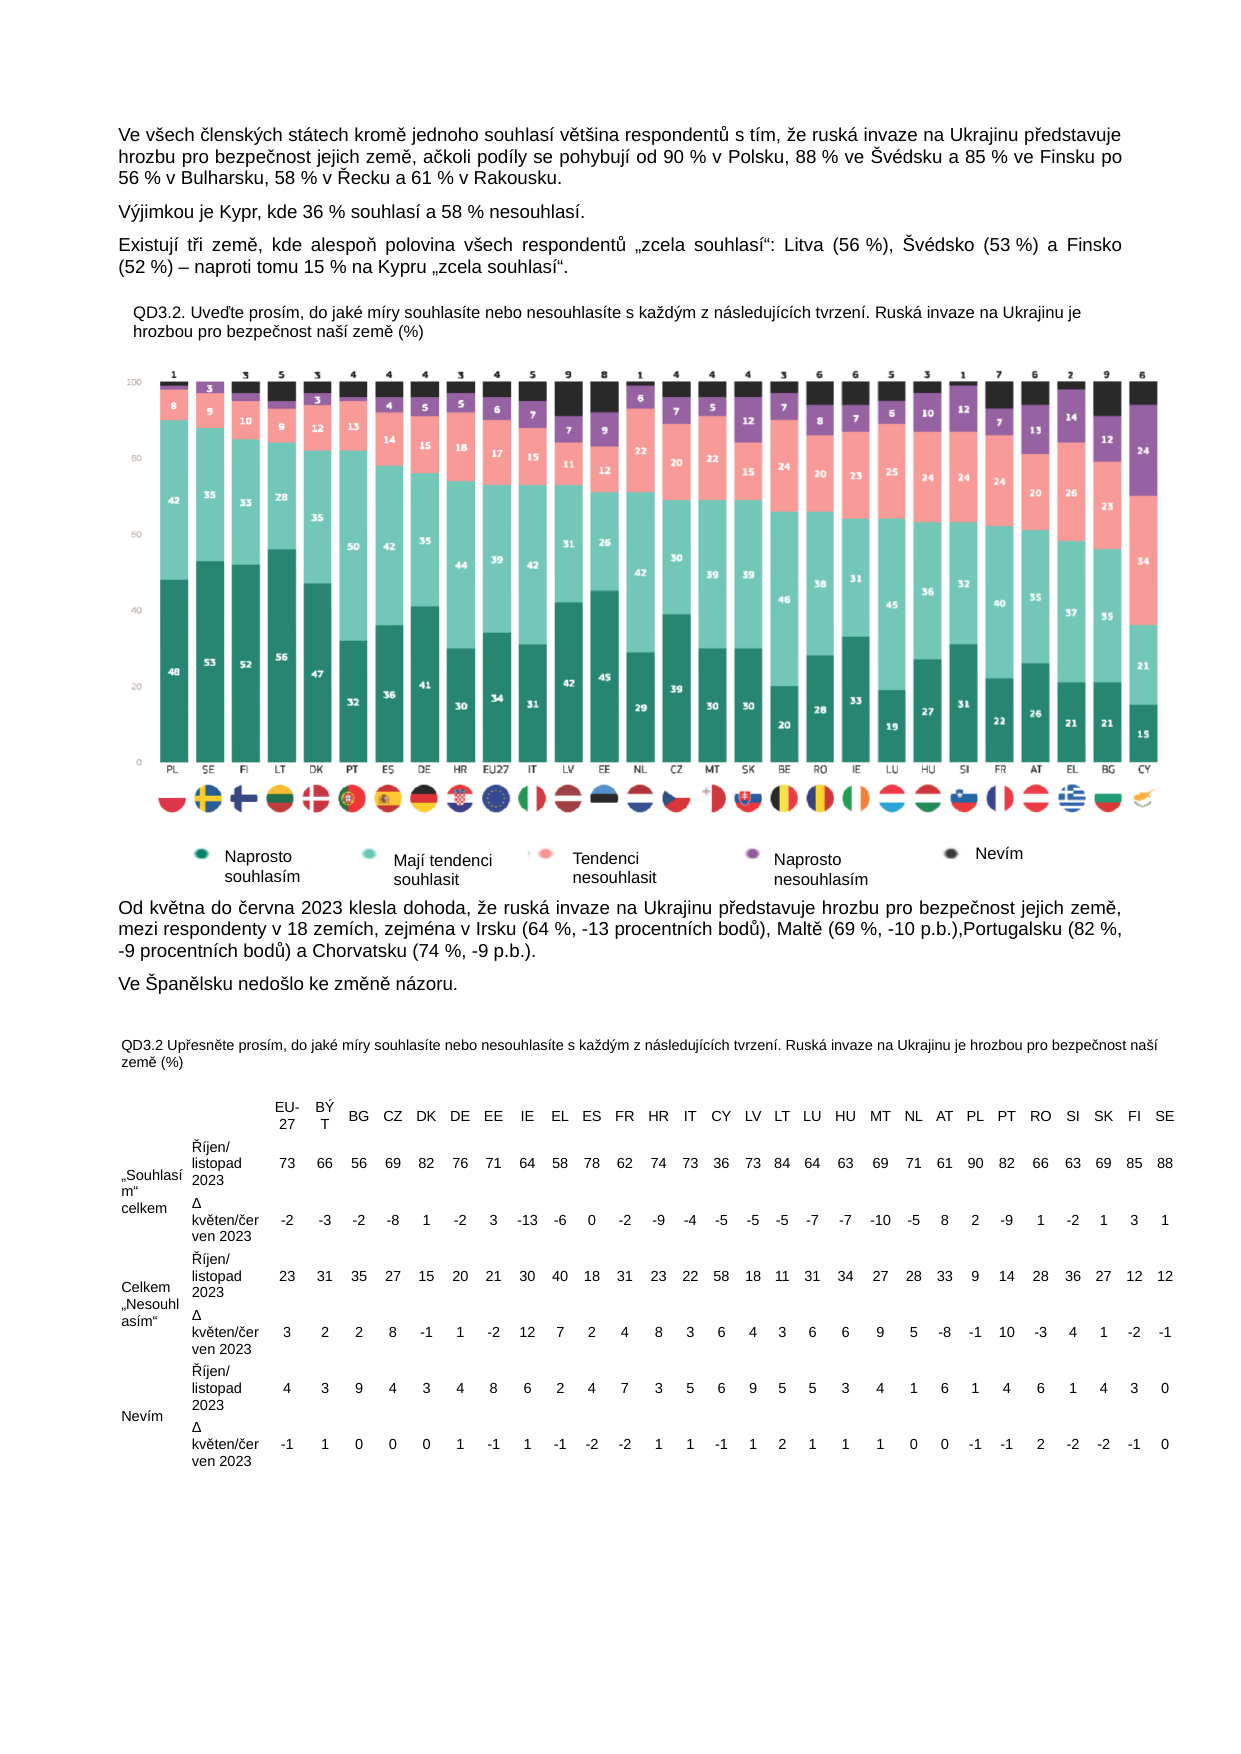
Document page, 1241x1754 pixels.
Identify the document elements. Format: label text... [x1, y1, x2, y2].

table_cell 85 [1120, 1135, 1148, 1192]
table_cell -5 [768, 1192, 796, 1248]
table_cell [863, 1074, 898, 1096]
table_cell NL [898, 1096, 929, 1135]
table_cell -10 [863, 1192, 898, 1248]
table_cell EL [545, 1096, 575, 1135]
table_cell SI [1059, 1096, 1087, 1135]
table_cell LV [738, 1096, 768, 1135]
table_cell [189, 1074, 266, 1096]
table_cell RO [1023, 1096, 1059, 1135]
table_cell FR [608, 1096, 641, 1135]
table_cell 1 [443, 1416, 477, 1472]
table_cell [1120, 1074, 1148, 1096]
table_cell 3 [768, 1304, 796, 1360]
table_cell 2 [768, 1416, 796, 1472]
table_cell 40 [545, 1248, 575, 1304]
table_cell 3 [641, 1360, 676, 1416]
table_cell 14 [991, 1248, 1023, 1304]
table_cell -2 [477, 1304, 510, 1360]
table_cell -3 [308, 1192, 341, 1248]
table_cell -3 [1023, 1304, 1059, 1360]
table_cell CZ [376, 1096, 409, 1135]
table_cell [1087, 1074, 1120, 1096]
table_cell -1 [1120, 1416, 1148, 1472]
table_cell -5 [704, 1192, 738, 1248]
table_cell 20 [443, 1248, 477, 1304]
table_cell 23 [266, 1248, 308, 1304]
table_cell [118, 1074, 189, 1096]
table_cell 0 [1149, 1360, 1181, 1416]
table_cell 1 [1087, 1192, 1120, 1248]
table_cell 36 [1059, 1248, 1087, 1304]
table_cell 71 [898, 1135, 929, 1192]
table_cell 0 [575, 1192, 608, 1248]
table_cell 4 [376, 1360, 409, 1416]
table_cell -7 [828, 1192, 863, 1248]
table_cell EU-27 [266, 1096, 308, 1135]
table_cell 4 [738, 1304, 768, 1360]
table_cell 1 [409, 1192, 443, 1248]
table_cell HR [641, 1096, 676, 1135]
table_cell 4 [266, 1360, 308, 1416]
table_cell 4 [863, 1360, 898, 1416]
table_cell [641, 1074, 676, 1096]
picture [179, 835, 966, 873]
table_cell 30 [510, 1248, 544, 1304]
table_cell FI [1120, 1096, 1148, 1135]
table_cell 62 [608, 1135, 641, 1192]
table_cell 82 [409, 1135, 443, 1192]
table_cell [1149, 1074, 1181, 1096]
table_cell 21 [477, 1248, 510, 1304]
table_cell 6 [704, 1360, 738, 1416]
text Ve Španělsku nedošlo ke změně názoru. [118, 973, 1122, 995]
table_cell 15 [409, 1248, 443, 1304]
table_cell [409, 1074, 443, 1096]
table_cell Δ květen/červen 2023 [189, 1304, 266, 1360]
table_cell -6 [545, 1192, 575, 1248]
table_cell -2 [608, 1192, 641, 1248]
table_cell -1 [960, 1416, 991, 1472]
table_cell 1 [1087, 1304, 1120, 1360]
table_cell 66 [308, 1135, 341, 1192]
table_cell 1 [641, 1416, 676, 1472]
table_cell 2 [960, 1192, 991, 1248]
table_cell 1 [1023, 1192, 1059, 1248]
table_cell 6 [1023, 1360, 1059, 1416]
table_cell BÝT [308, 1096, 341, 1135]
table_cell 36 [704, 1135, 738, 1192]
table_cell 0 [898, 1416, 929, 1472]
table_cell 0 [376, 1416, 409, 1472]
table_cell -2 [608, 1416, 641, 1472]
table_cell 58 [704, 1248, 738, 1304]
table_cell 4 [608, 1304, 641, 1360]
table_cell 3 [308, 1360, 341, 1416]
table_cell [738, 1074, 768, 1096]
table_cell 6 [704, 1304, 738, 1360]
table_cell 64 [796, 1135, 828, 1192]
table_cell 34 [828, 1248, 863, 1304]
table_cell 73 [266, 1135, 308, 1192]
table_cell -1 [477, 1416, 510, 1472]
table_cell [341, 1074, 376, 1096]
table_cell [575, 1074, 608, 1096]
table_cell 4 [575, 1360, 608, 1416]
table_cell LU [796, 1096, 828, 1135]
table_cell [308, 1074, 341, 1096]
table_cell 73 [738, 1135, 768, 1192]
table_header QD3.2 Upřesněte prosím, do jaké míry souhlasíte nebo nesouhlasíte s každým z následujících tvrzení. Ruská invaze na Ukrajinu je hrozbou pro bezpečnost naší země (%) [118, 1034, 1181, 1073]
table_cell -1 [545, 1416, 575, 1472]
table_cell 61 [929, 1135, 960, 1192]
table_cell 1 [308, 1416, 341, 1472]
table_cell Nevím [118, 1360, 189, 1472]
table_cell 8 [477, 1360, 510, 1416]
table_cell 82 [991, 1135, 1023, 1192]
table_cell -9 [991, 1192, 1023, 1248]
table_cell 1 [1149, 1192, 1181, 1248]
table_cell PT [991, 1096, 1023, 1135]
table_cell 64 [510, 1135, 544, 1192]
table_cell Celkem „Nesouhlasím“ [118, 1248, 189, 1360]
table_cell -5 [898, 1192, 929, 1248]
table_cell 1 [1059, 1360, 1087, 1416]
table_cell 9 [960, 1248, 991, 1304]
table_cell 1 [828, 1416, 863, 1472]
table_cell 8 [929, 1192, 960, 1248]
table_cell 35 [341, 1248, 376, 1304]
table_cell 5 [898, 1304, 929, 1360]
table_cell 27 [863, 1248, 898, 1304]
table_cell 0 [929, 1416, 960, 1472]
table_cell 6 [796, 1304, 828, 1360]
table_cell 71 [477, 1135, 510, 1192]
table_cell 23 [641, 1248, 676, 1304]
table_cell 2 [341, 1304, 376, 1360]
table_cell 9 [738, 1360, 768, 1416]
table_cell 66 [1023, 1135, 1059, 1192]
table_cell 1 [676, 1416, 704, 1472]
table_cell IE [510, 1096, 544, 1135]
table_cell [545, 1074, 575, 1096]
table_cell BG [341, 1096, 376, 1135]
table_cell -1 [409, 1304, 443, 1360]
table_cell -1 [266, 1416, 308, 1472]
table_cell -1 [1149, 1304, 1181, 1360]
table_cell [510, 1074, 544, 1096]
table_cell 90 [960, 1135, 991, 1192]
table_cell -1 [960, 1304, 991, 1360]
table_cell -2 [266, 1192, 308, 1248]
table_cell 31 [608, 1248, 641, 1304]
table_cell 69 [1087, 1135, 1120, 1192]
table_cell 5 [768, 1360, 796, 1416]
table_cell „Souhlasím“ celkem [118, 1135, 189, 1248]
table_cell Δ květen/červen 2023 [189, 1192, 266, 1248]
table_cell 76 [443, 1135, 477, 1192]
table_cell Říjen/listopad 2023 [189, 1135, 266, 1192]
table_cell -8 [376, 1192, 409, 1248]
picture [121, 364, 1166, 823]
text Od května do června 2023 klesla dohoda, že ruská invaze na Ukrajinu představuje hrozbu pro bezpečnost jejich země, mezi respondenty v 18 zemích, zejména v Irsku (64 %, -13 procentních bodů), Maltě (69 %, -10 p.b.),Portugalsku (82 %, -9 procentních bodů) a Chorvatsku (74 %, -9 p.b.). [118, 289, 1122, 961]
table_cell -2 [1120, 1304, 1148, 1360]
table_cell 5 [796, 1360, 828, 1416]
table_cell Říjen/listopad 2023 [189, 1360, 266, 1416]
table_cell SE [1149, 1096, 1181, 1135]
table_cell CY [704, 1096, 738, 1135]
table_cell [704, 1074, 738, 1096]
table_cell EE [477, 1096, 510, 1135]
table_cell [676, 1074, 704, 1096]
table_cell 11 [768, 1248, 796, 1304]
table_cell 28 [1023, 1248, 1059, 1304]
table_cell 12 [1120, 1248, 1148, 1304]
table_cell Říjen/listopad 2023 [189, 1248, 266, 1304]
table_cell 10 [991, 1304, 1023, 1360]
table_cell IT [676, 1096, 704, 1135]
table_cell 27 [1087, 1248, 1120, 1304]
table_cell 3 [266, 1304, 308, 1360]
table_cell 2 [1023, 1416, 1059, 1472]
table_cell 8 [641, 1304, 676, 1360]
table_cell 56 [341, 1135, 376, 1192]
table_cell [1059, 1074, 1087, 1096]
table_cell -2 [1059, 1416, 1087, 1472]
table_cell -1 [991, 1416, 1023, 1472]
table_cell SK [1087, 1096, 1120, 1135]
table_cell 12 [1149, 1248, 1181, 1304]
table_cell 6 [828, 1304, 863, 1360]
table_cell 31 [308, 1248, 341, 1304]
table_cell -2 [575, 1416, 608, 1472]
table_cell AT [929, 1096, 960, 1135]
table_cell 4 [991, 1360, 1023, 1416]
table_cell -7 [796, 1192, 828, 1248]
table_cell 28 [898, 1248, 929, 1304]
table_cell 58 [545, 1135, 575, 1192]
table_cell 63 [1059, 1135, 1087, 1192]
table_cell 69 [376, 1135, 409, 1192]
table_cell PL [960, 1096, 991, 1135]
table_cell DK [409, 1096, 443, 1135]
table_cell Δ květen/červen 2023 [189, 1416, 266, 1472]
text Existují tři země, kde alespoň polovina všech respondentů „zcela souhlasí“: Litva (56 %), Švédsko (53 %) a Finsko (52 %) – naproti tomu 15 % na Kypru „zcela souhlasí“. [118, 234, 1122, 277]
table_cell 74 [641, 1135, 676, 1192]
table_cell [118, 1096, 189, 1135]
table_cell 1 [796, 1416, 828, 1472]
table_cell DE [443, 1096, 477, 1135]
table_cell 1 [898, 1360, 929, 1416]
table_cell [796, 1074, 828, 1096]
table_cell [991, 1074, 1023, 1096]
table_cell 1 [443, 1304, 477, 1360]
table_cell 6 [929, 1360, 960, 1416]
table_cell -8 [929, 1304, 960, 1360]
table_cell 7 [545, 1304, 575, 1360]
table_cell 0 [1149, 1416, 1181, 1472]
table_cell 3 [477, 1192, 510, 1248]
table_cell -9 [641, 1192, 676, 1248]
table_cell [828, 1074, 863, 1096]
table_cell -1 [704, 1416, 738, 1472]
table_cell 2 [545, 1360, 575, 1416]
table_cell -13 [510, 1192, 544, 1248]
table_cell [960, 1074, 991, 1096]
table_cell 69 [863, 1135, 898, 1192]
table_cell 2 [575, 1304, 608, 1360]
table_cell 4 [443, 1360, 477, 1416]
table_cell 3 [828, 1360, 863, 1416]
table_cell 3 [409, 1360, 443, 1416]
table_cell 88 [1149, 1135, 1181, 1192]
table_cell [376, 1074, 409, 1096]
table_cell 3 [1120, 1192, 1148, 1248]
table_cell 73 [676, 1135, 704, 1192]
table_cell 84 [768, 1135, 796, 1192]
table_cell 9 [863, 1304, 898, 1360]
table_cell 3 [676, 1304, 704, 1360]
table_cell -2 [341, 1192, 376, 1248]
table_cell -5 [738, 1192, 768, 1248]
table_cell [608, 1074, 641, 1096]
table_cell 18 [738, 1248, 768, 1304]
table_cell [189, 1096, 266, 1135]
table_cell [477, 1074, 510, 1096]
table_cell 9 [341, 1360, 376, 1416]
table_cell 7 [608, 1360, 641, 1416]
table_cell 1 [738, 1416, 768, 1472]
table_cell -2 [1087, 1416, 1120, 1472]
table_cell 1 [510, 1416, 544, 1472]
table_cell -2 [443, 1192, 477, 1248]
table_cell [768, 1074, 796, 1096]
table_cell 3 [1120, 1360, 1148, 1416]
table_cell 33 [929, 1248, 960, 1304]
text Ve všech členských státech kromě jednoho souhlasí většina respondentů s tím, že ruská invaze na Ukrajinu představuje hrozbu pro bezpečnost jejich země, ačkoli podíly se pohybují od 90 % v Polsku, 88 % ve Švédsku a 85 % ve Finsku po 56 % v Bulharsku, 58 % v Řecku a 61 % v Rakousku. [118, 124, 1122, 189]
table_cell 22 [676, 1248, 704, 1304]
table_cell 27 [376, 1248, 409, 1304]
table_cell [266, 1074, 308, 1096]
text Výjimkou je Kypr, kde 36 % souhlasí a 58 % nesouhlasí. [118, 201, 1122, 222]
table_cell MT [863, 1096, 898, 1135]
table_cell 12 [510, 1304, 544, 1360]
table_cell [443, 1074, 477, 1096]
table_cell -4 [676, 1192, 704, 1248]
table_cell [898, 1074, 929, 1096]
table_cell -2 [1059, 1192, 1087, 1248]
table_cell 4 [1059, 1304, 1087, 1360]
table_cell ES [575, 1096, 608, 1135]
table_cell 5 [676, 1360, 704, 1416]
table_cell LT [768, 1096, 796, 1135]
table_cell 0 [409, 1416, 443, 1472]
table_cell 31 [796, 1248, 828, 1304]
table_cell [929, 1074, 960, 1096]
table_cell 78 [575, 1135, 608, 1192]
table_cell 1 [960, 1360, 991, 1416]
table_cell [1023, 1074, 1059, 1096]
table_cell HU [828, 1096, 863, 1135]
table_cell 63 [828, 1135, 863, 1192]
table_cell 6 [510, 1360, 544, 1416]
table_cell 18 [575, 1248, 608, 1304]
table_cell 0 [341, 1416, 376, 1472]
table_cell 1 [863, 1416, 898, 1472]
table_cell 2 [308, 1304, 341, 1360]
table_cell 8 [376, 1304, 409, 1360]
table_cell 4 [1087, 1360, 1120, 1416]
